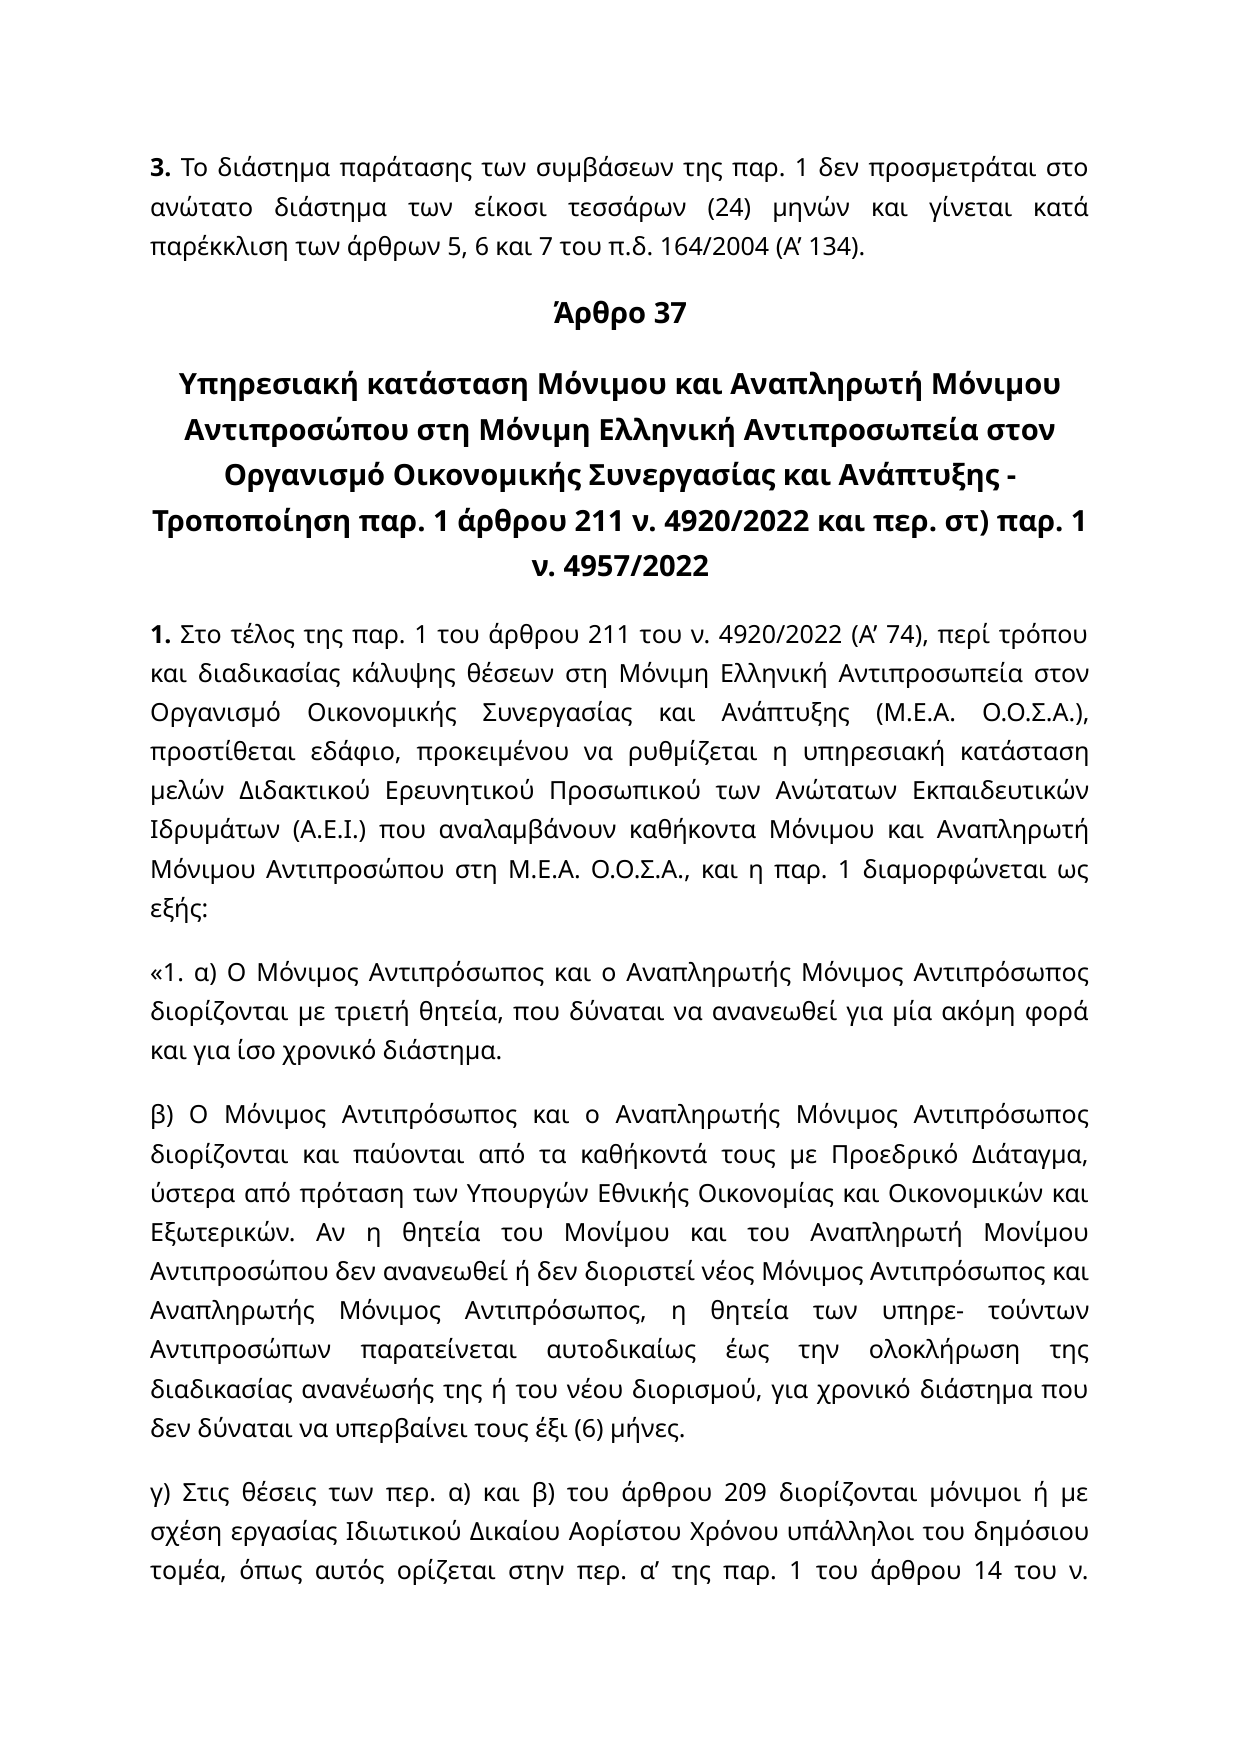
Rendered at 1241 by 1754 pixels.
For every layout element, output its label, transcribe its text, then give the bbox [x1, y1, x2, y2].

subtitle Άρθρο 37 [150, 292, 1090, 332]
text 1. Στο τέλος της παρ. 1 του άρθρου 211 του ν. 4920/2022 (Α’ 74), περί τρόπου και διαδικασίας κάλυψης θέσεων στη Μόνιμη Ελληνική Αντιπροσωπεία στον Οργανισμό Οικονομικής Συνεργασίας και Ανάπτυξης (Μ.Ε.Α. Ο.Ο.Σ.Α.), προστίθεται εδάφιο, προκειμένου να ρυθμίζεται η υπηρεσιακή κατάσταση μελών Διδακτικού Ερευνητικού Προσωπικού των Ανώτατων Εκπαιδευτικών Ιδρυμάτων (Α.Ε.Ι.) που αναλαμβάνουν καθήκοντα Μόνιμου και Αναπληρωτή Μόνιμου Αντιπροσώπου στη Μ.Ε.Α. Ο.Ο.Σ.Α., και η παρ. 1 διαμορφώνεται ως εξής: [150, 616, 1090, 924]
text «1. α) Ο Μόνιμος Αντιπρόσωπος και ο Αναπληρωτής Μόνιμος Αντιπρόσωπος διορίζονται με τριετή θητεία, που δύναται να ανανεωθεί για μία ακόμη φορά και για ίσο χρονικό διάστημα. [150, 954, 1090, 1067]
text β) Ο Μόνιμος Αντιπρόσωπος και ο Αναπληρωτής Μόνιμος Αντιπρόσωπος διορίζονται και παύονται από τα καθήκοντά τους με Προεδρικό Διάταγμα, ύστερα από πρόταση των Υπουργών Εθνικής Οικονομίας και Οικονομικών και Εξωτερικών. Αν η θητεία του Μονίμου και του Αναπληρωτή Μονίμου Αντιπροσώπου δεν ανανεωθεί ή δεν διοριστεί νέος Μόνιμος Αντιπρόσωπος και Αναπληρωτής Μόνιμος Αντιπρόσωπος, η θητεία των υπηρε- τούντων Αντιπροσώπων παρατείνεται αυτοδικαίως έως την ολοκλήρωση της διαδικασίας ανανέωσής της ή του νέου διορισμού, για χρονικό διάστημα που δεν δύναται να υπερβαίνει τους έξι (6) μήνες. [150, 1097, 1090, 1444]
text γ) Στις θέσεις των περ. α) και β) του άρθρου 209 διορίζονται μόνιμοι ή με σχέση εργασίας Ιδιωτικού Δικαίου Αορίστου Χρόνου υπάλληλοι του δημόσιου τομέα, όπως αυτός ορίζεται στην περ. α’ της παρ. 1 του άρθρου 14 του ν. [150, 1474, 1090, 1587]
text 3. Το διάστημα παράτασης των συμβάσεων της παρ. 1 δεν προσμετράται στο ανώτατο διάστημα των είκοσι τεσσάρων (24) μηνών και γίνεται κατά παρέκκλιση των άρθρων 5, 6 και 7 του π.δ. 164/2004 (Α’ 134). [150, 150, 1090, 262]
subtitle Υπηρεσιακή κατάσταση Μόνιμου και Αναπληρωτή Μόνιμου Αντιπροσώπου στη Μόνιμη Ελληνική Αντιπροσωπεία στον Οργανισμό Οικονομικής Συνεργασίας και Ανάπτυξης - Τροποποίηση παρ. 1 άρθρου 211 ν. 4920/2022 και περ. στ) παρ. 1 ν. 4957/2022 [150, 363, 1090, 585]
